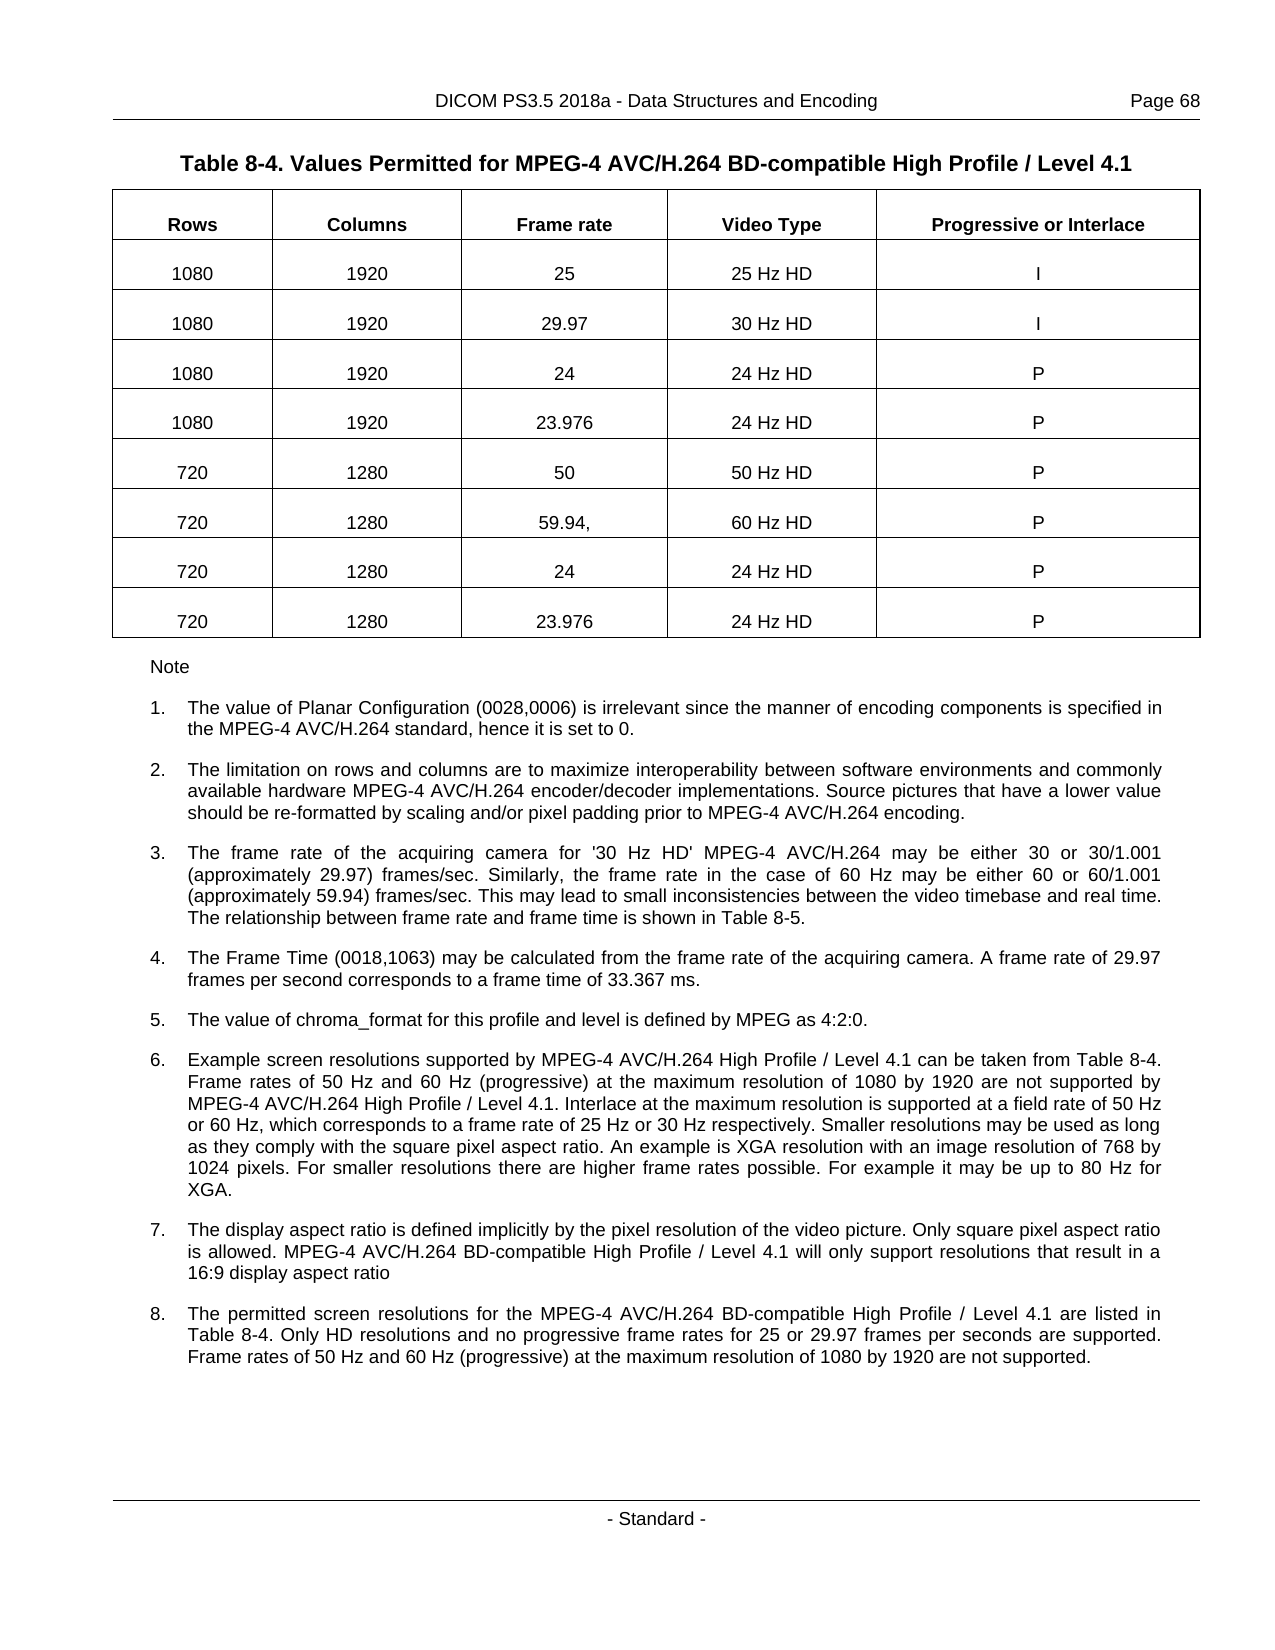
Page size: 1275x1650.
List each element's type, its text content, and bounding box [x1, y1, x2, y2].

table_cell 1920 [273, 240, 461, 289]
table_cell P [877, 538, 1199, 587]
table_header Video Type [668, 190, 876, 239]
table_cell 23.976 [462, 389, 667, 438]
table_cell 720 [113, 439, 272, 487]
table_cell 24 Hz HD [668, 588, 876, 637]
table_header Rows [113, 190, 272, 239]
table_cell 720 [113, 489, 272, 537]
table_cell 60 Hz HD [668, 489, 876, 537]
list The Frame Time (0018,1063) may be calculated from the frame rate of the acquiring camera. A frame rate of 29.97 frames per second corresponds to a frame time of 33.367 ms. [150, 947, 1162, 990]
text Table 8-4. Values Permitted for MPEG-4 AVC/H.264 BD-compatible High Profile / Level 4.1 [112, 150, 1200, 176]
table_cell P [877, 389, 1199, 438]
table_cell 59.94, [462, 489, 667, 537]
table_cell 25 [462, 240, 667, 289]
list Example screen resolutions supported by MPEG-4 AVC/H.264 High Profile / Level 4.1 can be taken from Table 8-4. Frame rates of 50 Hz and 60 Hz (progressive) at the maximum resolution of 1080 by 1920 are not supported by MPEG-4 AVC/H.264 High Profile / Level 4.1. Interlace at the maximum resolution is supported at a field rate of 50 Hz or 60 Hz, which corresponds to a frame rate of 25 Hz or 30 Hz respectively. Smaller resolutions may be used as long as they comply with the square pixel aspect ratio. An example is XGA resolution with an image resolution of 768 by 1024 pixels. For smaller resolutions there are higher frame rates possible. For example it may be up to 80 Hz for XGA. [150, 1049, 1162, 1200]
list The display aspect ratio is defined implicitly by the pixel resolution of the video picture. Only square pixel aspect ratio is allowed. MPEG-4 AVC/H.264 BD-compatible High Profile / Level 4.1 will only support resolutions that result in a 16:9 display aspect ratio [150, 1219, 1162, 1283]
table_cell P [877, 439, 1199, 487]
table_header Progressive or Interlace [877, 190, 1199, 239]
table_cell P [877, 489, 1199, 537]
table_cell 24 Hz HD [668, 389, 876, 438]
table_cell 24 Hz HD [668, 340, 876, 388]
table_cell 25 Hz HD [668, 240, 876, 289]
table_cell 1080 [113, 340, 272, 388]
table_cell 1920 [273, 389, 461, 438]
list The value of Planar Configuration (0028,0006) is irrelevant since the manner of encoding components is specified in the MPEG-4 AVC/H.264 standard, hence it is set to 0. [150, 697, 1162, 740]
table_cell 1080 [113, 290, 272, 338]
table_cell 24 [462, 538, 667, 587]
table_cell 50 Hz HD [668, 439, 876, 487]
table_cell P [877, 588, 1199, 637]
table_cell 50 [462, 439, 667, 487]
table_cell 1280 [273, 489, 461, 537]
table_cell I [877, 240, 1199, 289]
table_cell 24 Hz HD [668, 538, 876, 587]
text Note [150, 656, 1162, 678]
table_cell 1920 [273, 290, 461, 338]
table_cell 24 [462, 340, 667, 388]
table_cell P [877, 340, 1199, 388]
table_cell 1080 [113, 389, 272, 438]
table_cell 720 [113, 538, 272, 587]
table_cell I [877, 290, 1199, 338]
table_header Frame rate [462, 190, 667, 239]
table_cell 23.976 [462, 588, 667, 637]
table_cell 30 Hz HD [668, 290, 876, 338]
list The permitted screen resolutions for the MPEG-4 AVC/H.264 BD-compatible High Profile / Level 4.1 are listed in Table 8-4. Only HD resolutions and no progressive frame rates for 25 or 29.97 frames per seconds are supported. Frame rates of 50 Hz and 60 Hz (progressive) at the maximum resolution of 1080 by 1920 are not supported. [150, 1302, 1162, 1367]
list The limitation on rows and columns are to maximize interoperability between software environments and commonly available hardware MPEG-4 AVC/H.264 encoder/decoder implementations. Source pictures that have a lower value should be re-formatted by scaling and/or pixel padding prior to MPEG-4 AVC/H.264 encoding. [150, 758, 1162, 823]
table_cell 1280 [273, 439, 461, 487]
list The frame rate of the acquiring camera for '30 Hz HD' MPEG-4 AVC/H.264 may be either 30 or 30/1.001 (approximately 29.97) frames/sec. Similarly, the frame rate in the case of 60 Hz may be either 60 or 60/1.001 (approximately 59.94) frames/sec. This may lead to small inconsistencies between the video timebase and real time. The relationship between frame rate and frame time is shown in Table 8-5. [150, 842, 1162, 928]
table_cell 1280 [273, 538, 461, 587]
table_cell 720 [113, 588, 272, 637]
table_cell 1920 [273, 340, 461, 388]
table_header Columns [273, 190, 461, 239]
table_cell 1080 [113, 240, 272, 289]
table_cell 1280 [273, 588, 461, 637]
table_cell 29.97 [462, 290, 667, 338]
list The value of chroma_format for this profile and level is defined by MPEG as 4:2:0. [150, 1009, 1162, 1030]
